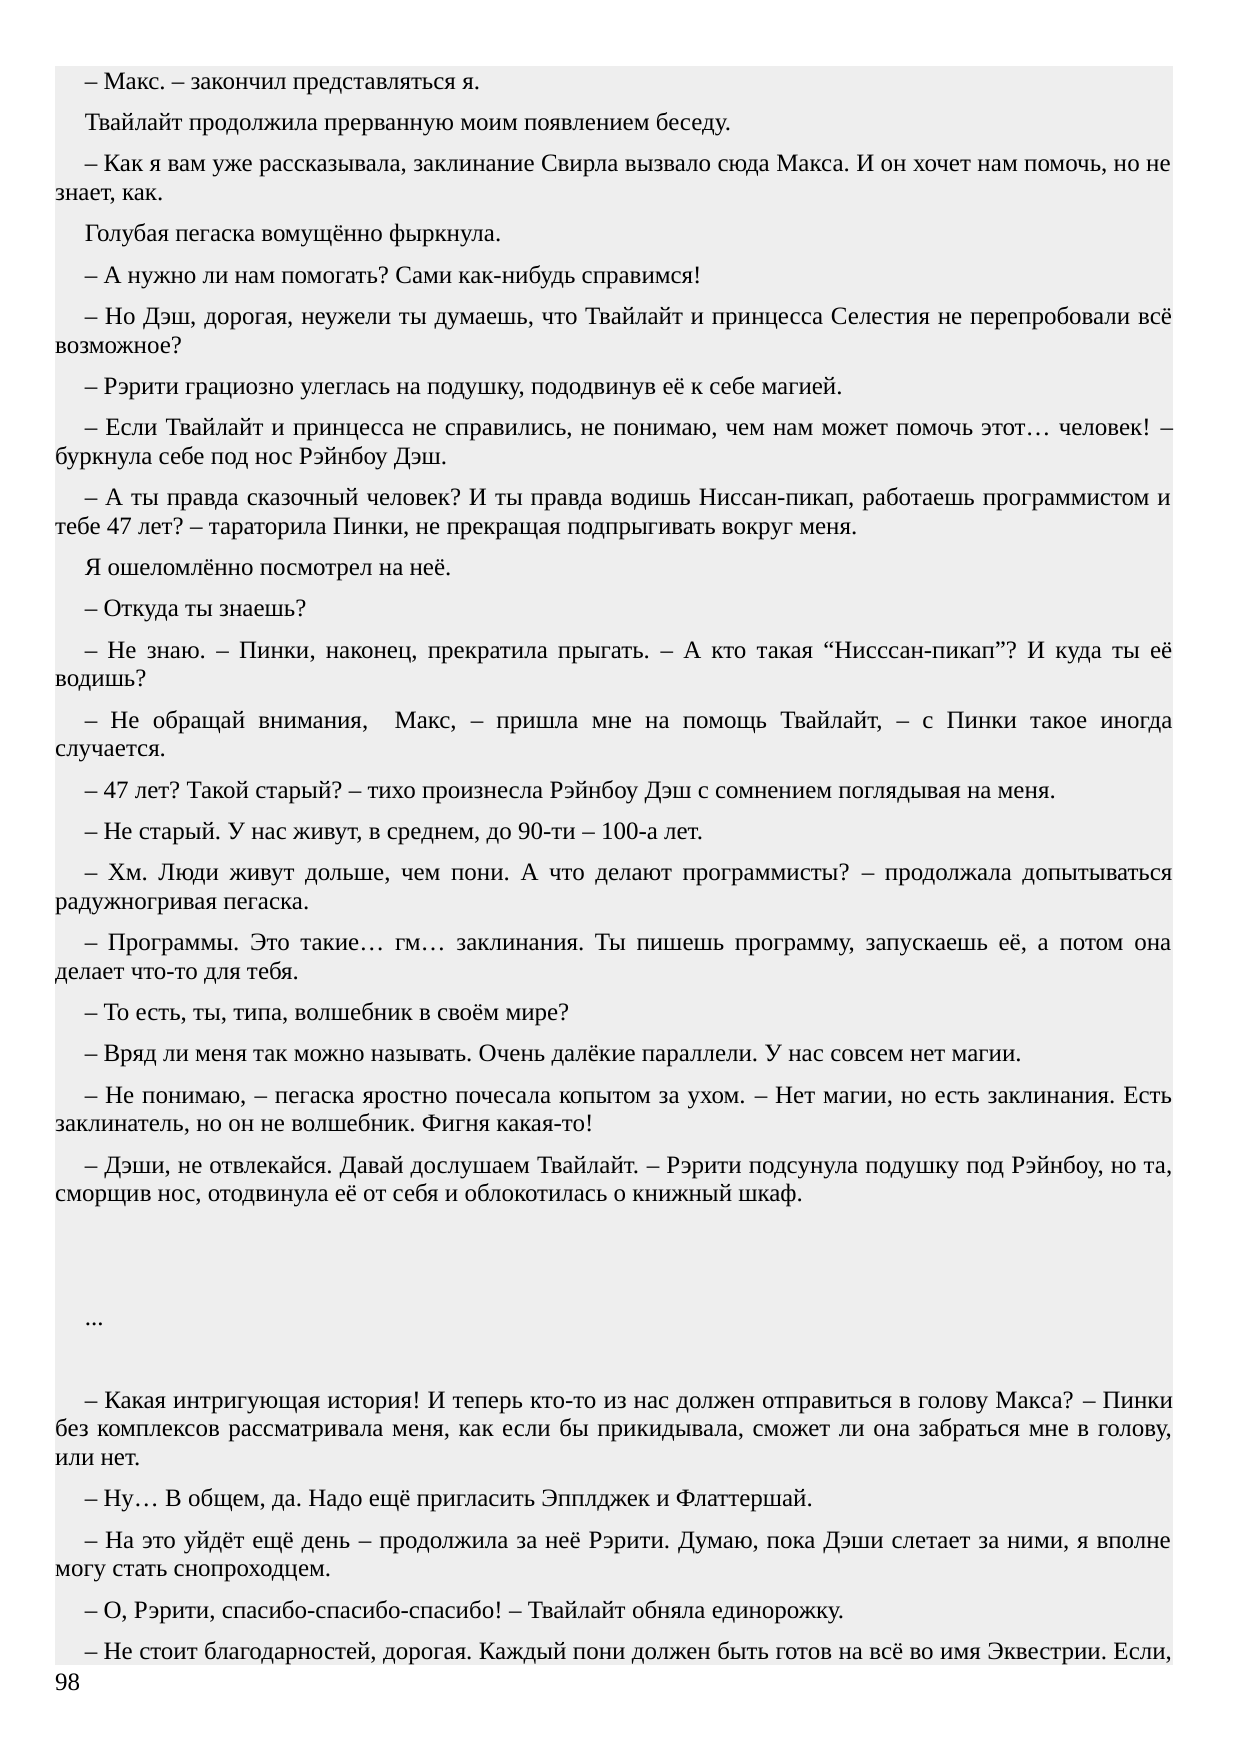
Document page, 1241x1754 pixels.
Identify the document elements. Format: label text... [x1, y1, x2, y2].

text – Дэши, не отвлекайся. Давай дослушаем Твайлайт. – Рэрити подсунула подушку под Рэйнбоу, но та, сморщив нос, отодвинула её от себя и облокотилась о книжный шкаф. [55, 1150, 1173, 1207]
text – А ты правда сказочный человек? И ты правда водишь Ниссан-пикап, работаешь программистом и тебе 47 лет? – тараторила Пинки, не прекращая подпрыгивать вокруг меня. [55, 482, 1173, 540]
text – Рэрити грациозно улеглась на подушку, пододвинув её к себе магией. [55, 371, 1173, 400]
text – Не стоит благодарностей, дорогая. Каждый пони должен быть готов на всё во имя Эквестрии. Если, [55, 1636, 1173, 1665]
text – Ну… В общем, да. Надо ещё пригласить Эпплджек и Флаттершай. [55, 1483, 1173, 1512]
text – То есть, ты, типа, волшебник в своём мире? [55, 997, 1173, 1026]
text – Но Дэш, дорогая, неужели ты думаешь, что Твайлайт и принцесса Селестия не перепробовали всё возможное? [55, 301, 1173, 358]
text – О, Рэрити, спасибо-спасибо-спасибо! – Твайлайт обняла единорожку. [55, 1595, 1173, 1623]
text – На это уйдёт ещё день – продолжила за неё Рэрити. Думаю, пока Дэши слетает за ними, я вполне могу стать снопроходцем. [55, 1525, 1173, 1582]
text Голубая пегаска вомущённо фыркнула. [55, 218, 1173, 247]
text – Хм. Люди живут дольше, чем пони. А что делают программисты? – продолжала допытываться радужногривая пегаска. [55, 857, 1173, 915]
text – А нужно ли нам помогать? Сами как-нибудь справимся! [55, 260, 1173, 288]
text – Откуда ты знаешь? [55, 593, 1173, 622]
text – Макс. – закончил представляться я. [55, 66, 1173, 95]
text Твайлайт продолжила прерванную моим появлением беседу. [55, 107, 1173, 136]
text ... [55, 1302, 1173, 1331]
text – Не понимаю, – пегаска яростно почесала копытом за ухом. – Нет магии, но есть заклинания. Есть заклинатель, но он не волшебник. Фигня какая-то! [55, 1080, 1173, 1137]
text – Программы. Это такие… гм… заклинания. Ты пишешь программу, запускаешь её, а потом она делает что-то для тебя. [55, 927, 1173, 985]
text – Какая интригующая история! И теперь кто-то из нас должен отправиться в голову Макса? – Пинки без комплексов рассматривала меня, как если бы прикидывала, сможет ли она забраться мне в голову, или нет. [55, 1385, 1173, 1471]
text – Не старый. У нас живут, в среднем, до 90-ти – 100-а лет. [55, 816, 1173, 845]
text – Вряд ли меня так можно называть. Очень далёкие параллели. У нас совсем нет магии. [55, 1038, 1173, 1067]
text – 47 лет? Такой старый? – тихо произнесла Рэйнбоу Дэш с сомнением поглядывая на меня. [55, 775, 1173, 803]
text – Не обращай внимания, Макс, – пришла мне на помощь Твайлайт, – с Пинки такое иногда случается. [55, 705, 1173, 762]
text – Если Твайлайт и принцесса не справились, не понимаю, чем нам может помочь этот… человек! – буркнула себе под нос Рэйнбоу Дэш. [55, 412, 1173, 470]
text – Не знаю. – Пинки, наконец, прекратила прыгать. – А кто такая “Нисссан-пикап”? И куда ты её водишь? [55, 635, 1173, 692]
text – Как я вам уже рассказывала, заклинание Свирла вызвало сюда Макса. И он хочет нам помочь, но не знает, как. [55, 148, 1173, 206]
text Я ошеломлённо посмотрел на неё. [55, 552, 1173, 581]
